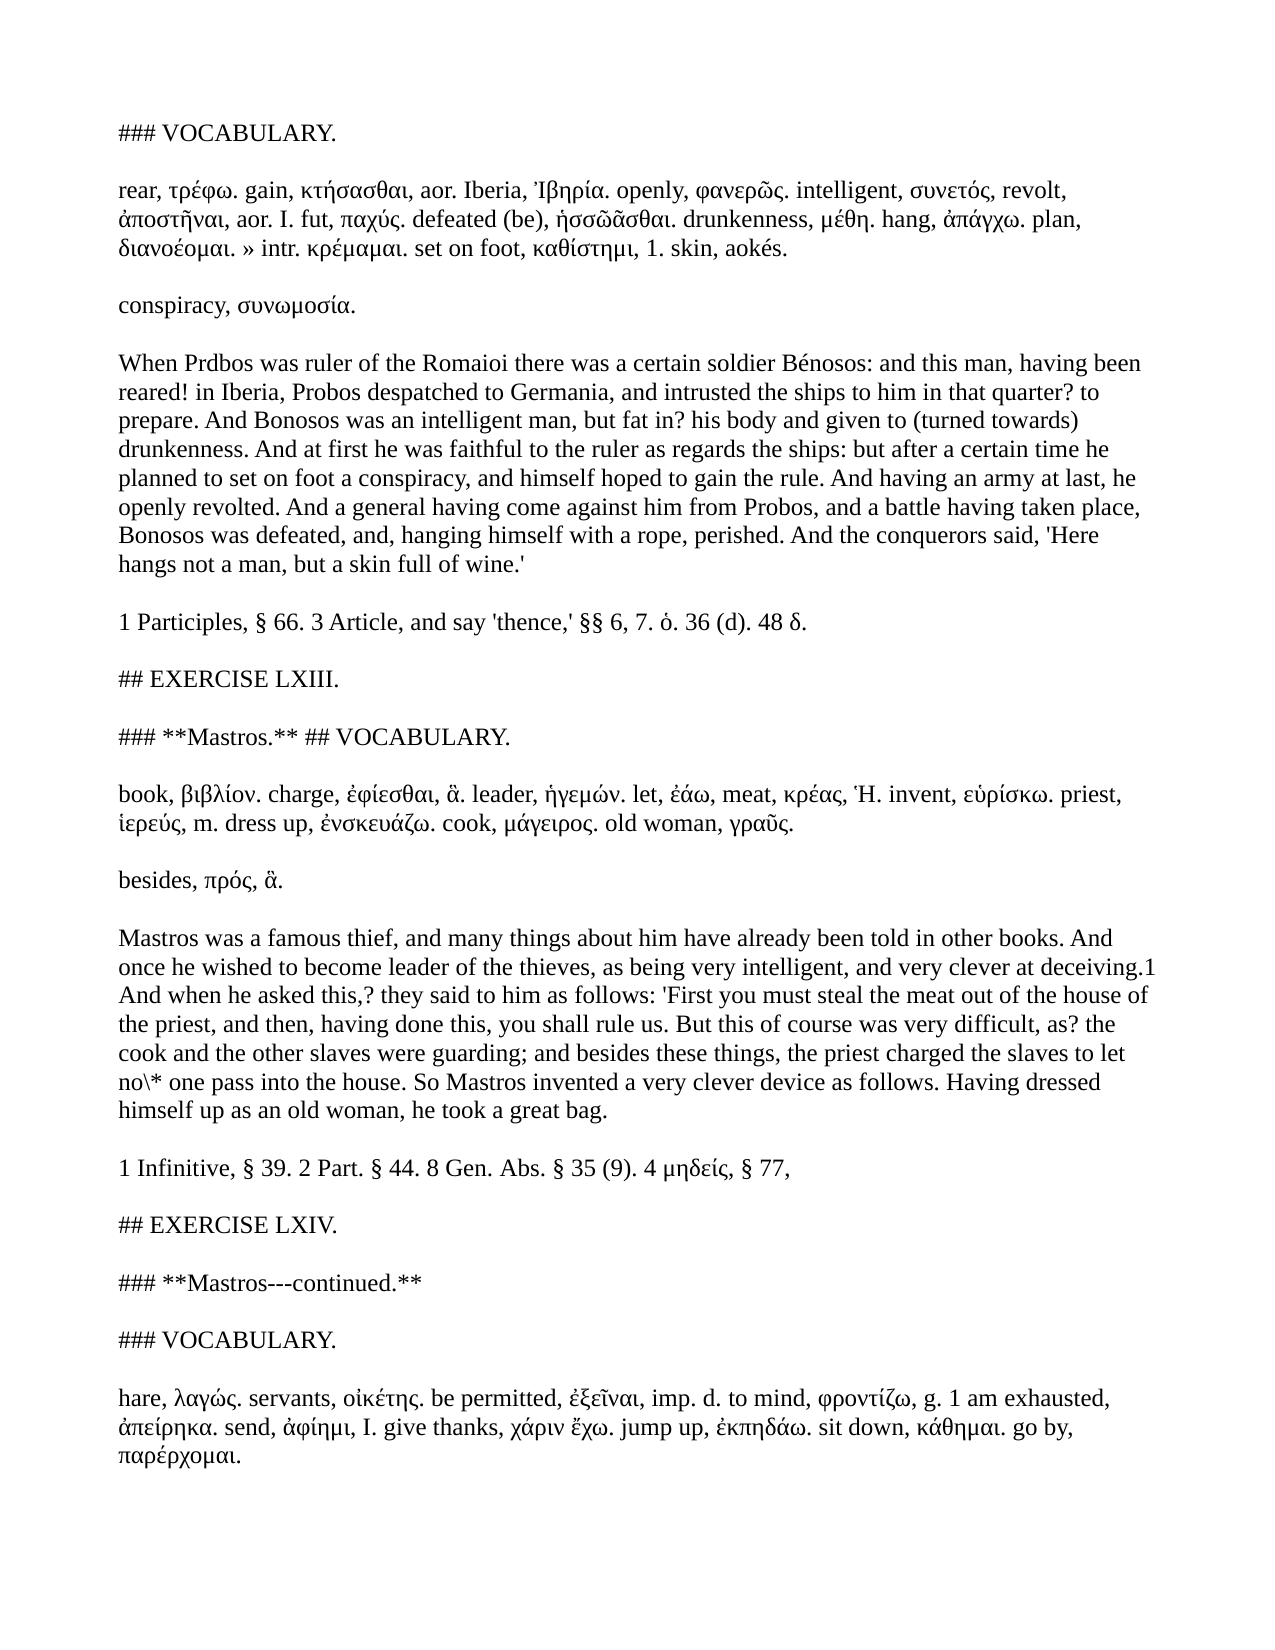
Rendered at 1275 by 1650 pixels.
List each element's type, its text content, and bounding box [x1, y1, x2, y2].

text ### VOCABULARY. [118, 1326, 1157, 1354]
text ## EXERCISE LXIII. [118, 664, 1157, 693]
text 1 Participles, § 66. 3 Article, and say 'thence,' §§ 6, 7. ὁ. 36 (d). 48 δ. [118, 607, 1157, 636]
text Mastros was a famous thief, and many things about him have already been told in other books. And once he wished to become leader of the thieves, as being very intelligent, and very clever at deceiving.1 And when he asked this,? they said to him as follows: 'First you must steal the meat out of the house of the priest, and then, having done this, you shall rule us. But this of course was very difficult, as? the cook and the other slaves were guarding; and besides these things, the priest charged the slaves to let no\* one pass into the house. So Mastros invented a very clever device as follows. Having dressed himself up as an old woman, he took a great bag. [118, 923, 1157, 1124]
text ## EXERCISE LXIV. [118, 1211, 1157, 1239]
text ### **Mastros---continued.** [118, 1268, 1157, 1297]
text When Prdbos was ruler of the Romaioi there was a certain soldier Bénosos: and this man, having been reared! in Iberia, Probos despatched to Germania, and intrusted the ships to him in that quarter? to prepare. And Bonosos was an intelligent man, but fat in? his body and given to (turned towards) drunkenness. And at first he was faithful to the ruler as regards the ships: but after a certain time he planned to set on foot a conspiracy, and himself hoped to gain the rule. And having an army at last, he openly revolted. And a general having come against him from Probos, and a battle having taken place, Bonosos was defeated, and, hanging himself with a rope, perished. And the conquerors said, 'Here hangs not a man, but a skin full of wine.' [118, 348, 1157, 578]
text ### VOCABULARY. [118, 118, 1157, 147]
text besides, πρός, ἃ. [118, 866, 1157, 894]
text rear, τρέφω. gain, κτήσασθαι, aor. Iberia, Ἰβηρία. openly, φανερῶς. intelligent, συνετός, revolt, ἀποστῆναι, aor. I. fut, παχύς. defeated (be), ἡσσῶᾶσθαι. drunkenness, μέθη. hang, ἀπάγχω. plan, διανοέομαι. » intr. κρέμαμαι. set on foot, καθίστημι, 1. skin, aokés. [118, 176, 1157, 262]
text conspiracy, συνωμοσία. [118, 291, 1157, 319]
text 1 Infinitive, § 39. 2 Part. § 44. 8 Gen. Abs. § 35 (9). 4 μηδείς, § 77, [118, 1153, 1157, 1182]
text ### **Mastros.** ## VOCABULARY. [118, 722, 1157, 751]
text book, βιβλίον. charge, ἐφίεσθαι, ἃ. leader, ἡγεμών. let, ἐάω, meat, κρέας, Ἡ. invent, εὑρίσκω. priest, ἱερεύς, m. dress up, ἐνσκευάζω. cook, μάγειρος. old woman, γραῦς. [118, 779, 1157, 837]
text hare, λαγώς. servants, οἰκέτης. be permitted, ἐξεῖναι, imp. d. to mind, φροντίζω, g. 1 am exhausted, ἀπείρηκα. send, ἀφίημι, I. give thanks, χάριν ἔχω. jump up, ἐκπηδάω. sit down, κάθημαι. go by, παρέρχομαι. [118, 1383, 1157, 1469]
